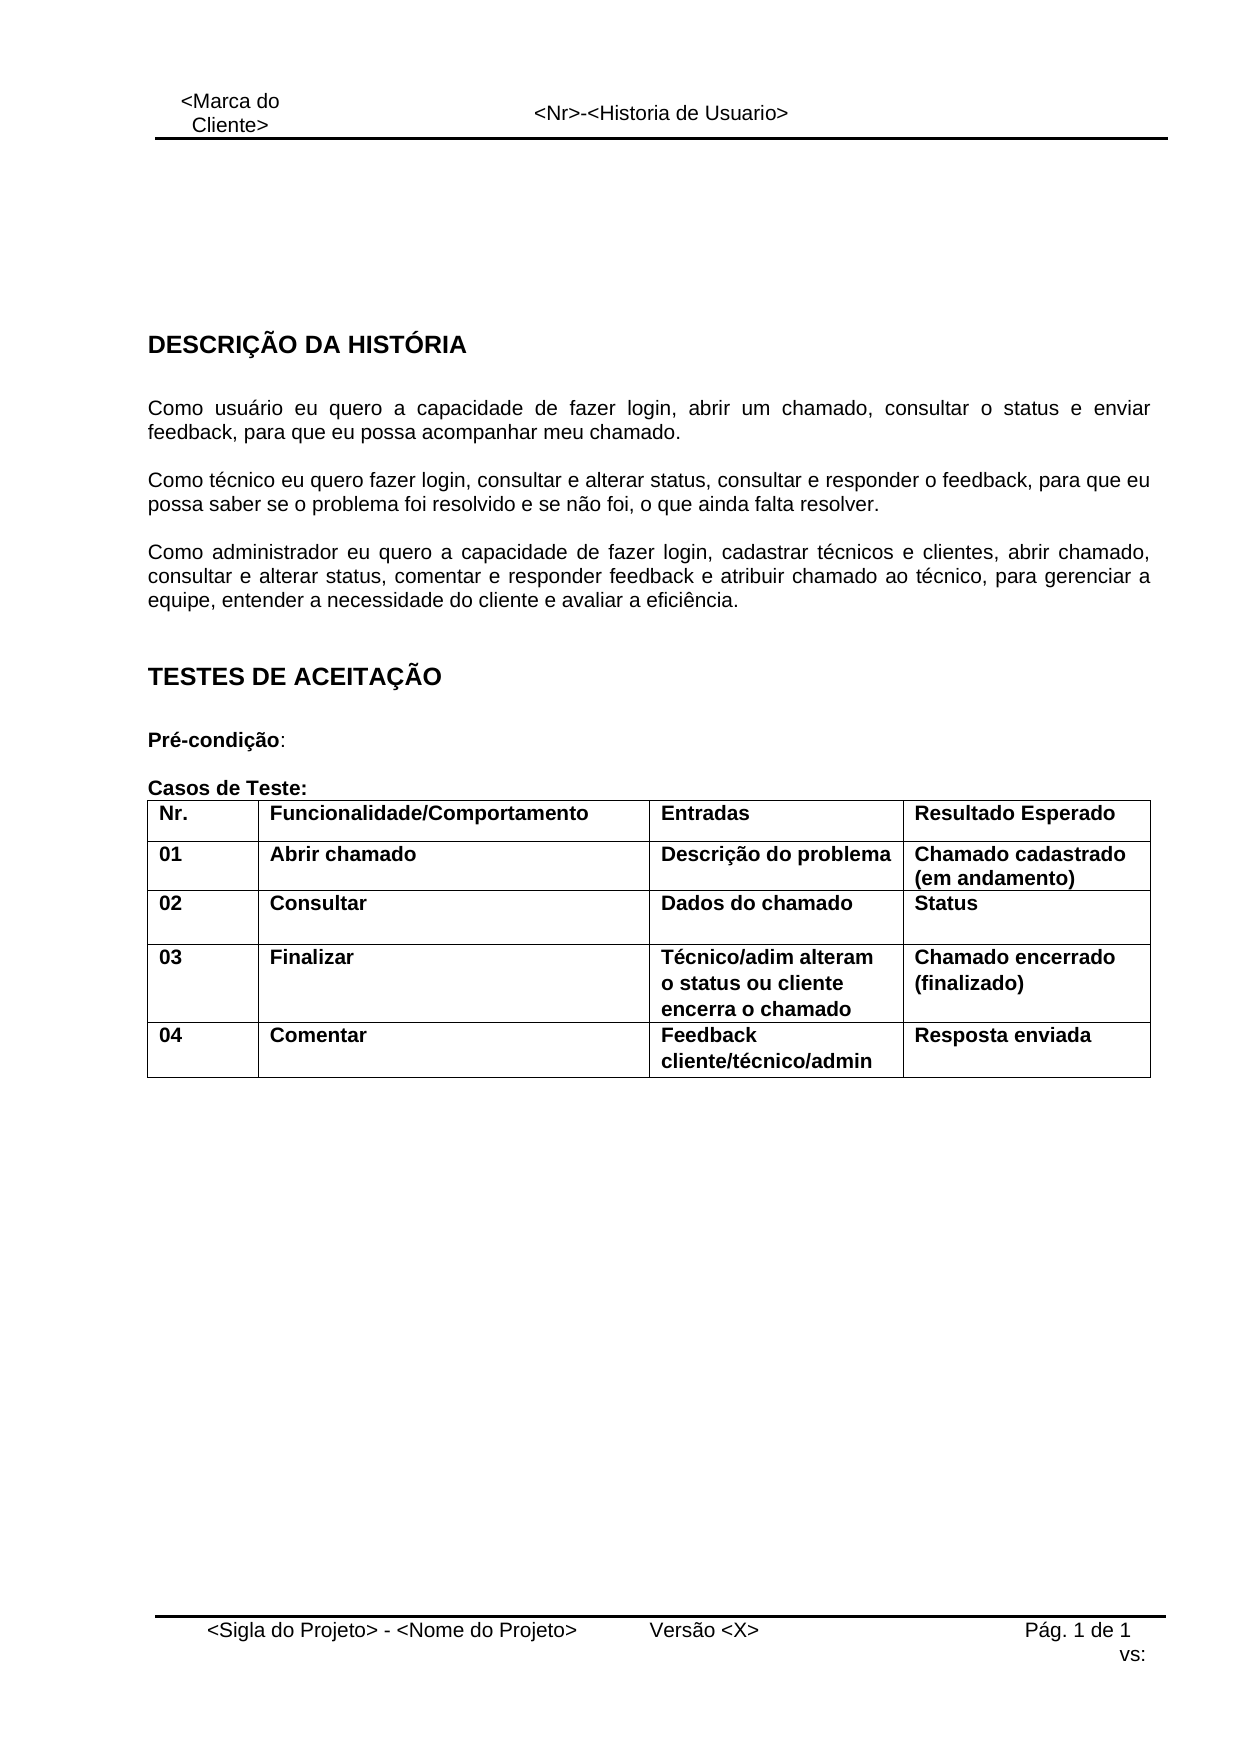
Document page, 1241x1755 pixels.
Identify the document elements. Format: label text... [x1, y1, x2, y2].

table_header Nr. [148, 801, 258, 841]
table_cell Dados do chamado [650, 891, 903, 944]
table_cell Finalizar [259, 945, 649, 1022]
text Como técnico eu quero fazer login, consultar e alterar status, consultar e responder o feedback, para que eu possa saber se o problema foi resolvido e se não foi, o que ainda falta resolver. [148, 468, 1152, 516]
text Como administrador eu quero a capacidade de fazer login, cadastrar técnicos e clientes, abrir chamado, consultar e alterar status, comentar e responder feedback e atribuir chamado ao técnico, para gerenciar a equipe, entender a necessidade do cliente e avaliar a eficiência. [148, 540, 1152, 612]
table_cell Abrir chamado [259, 842, 649, 889]
subtitle Descrição da história [148, 330, 1152, 359]
table_header Funcionalidade/Comportamento [259, 801, 649, 841]
subtitle TESTES DE ACEITAÇÃO [148, 662, 1152, 691]
table_cell Comentar [259, 1023, 649, 1077]
table_cell Resposta enviada [904, 1023, 1150, 1077]
table_cell Técnico/adim alteram o status ou cliente encerra o chamado [650, 945, 903, 1022]
table_cell Chamado cadastrado (em andamento) [904, 842, 1150, 889]
table_cell 03 [148, 945, 258, 1022]
table_cell Status [904, 891, 1150, 944]
table_cell Descrição do problema [650, 842, 903, 889]
table_cell 02 [148, 891, 258, 944]
table_cell Feedback cliente/técnico/admin [650, 1023, 903, 1077]
table_header Resultado Esperado [904, 801, 1150, 841]
table_cell 01 [148, 842, 258, 889]
table_cell Consultar [259, 891, 649, 944]
table_cell Chamado encerrado (finalizado) [904, 945, 1150, 1022]
text Como usuário eu quero a capacidade de fazer login, abrir um chamado, consultar o status e enviar feedback, para que eu possa acompanhar meu chamado. [148, 396, 1152, 444]
table_header Entradas [650, 801, 903, 841]
text Pré-condição: [148, 728, 1152, 752]
table_cell 04 [148, 1023, 258, 1077]
text Casos de Teste: [148, 776, 1152, 800]
